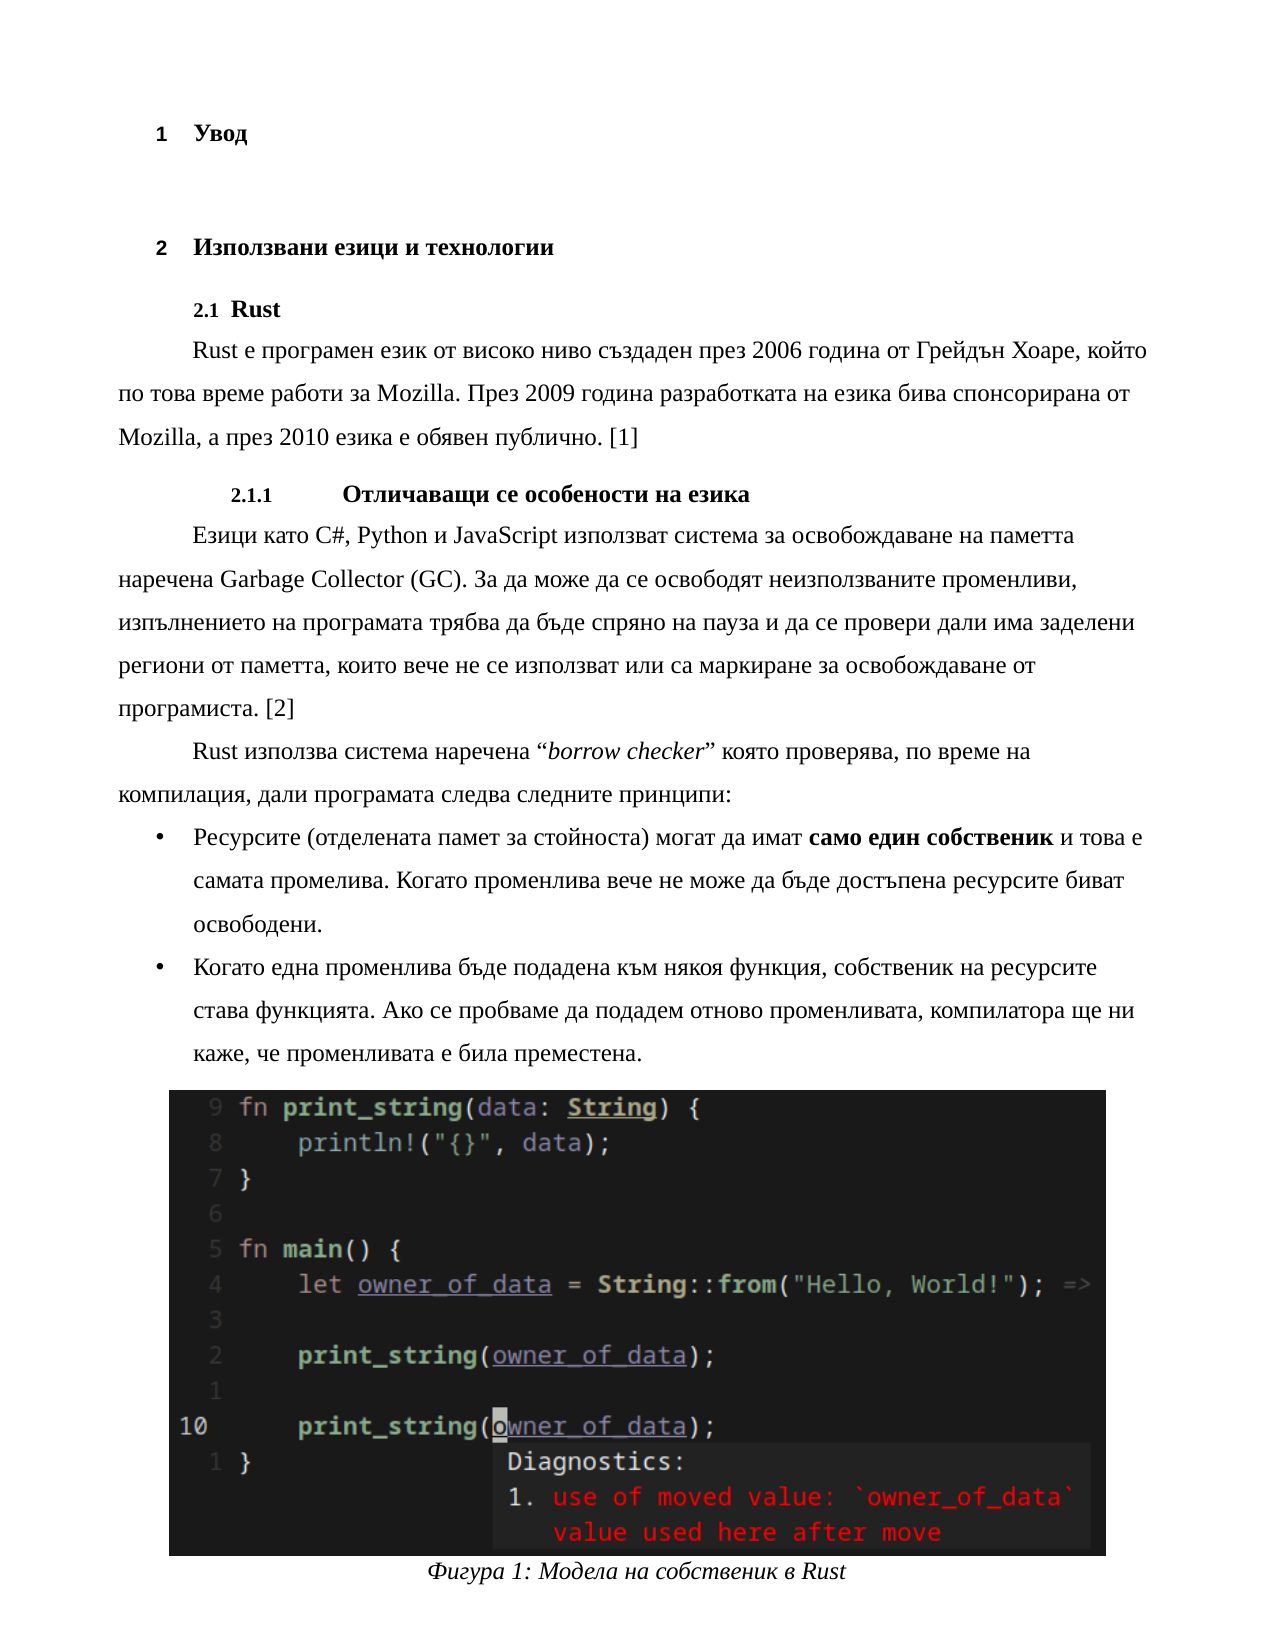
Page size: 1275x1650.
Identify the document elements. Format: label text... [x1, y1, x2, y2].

subtitle Използвани езици и технологии [156, 232, 1157, 261]
subtitle Rust [193, 294, 1157, 323]
subtitle Увод [156, 118, 1157, 147]
list Когато една променлива бъде подадена към някоя функция, собственик на ресурсите става функцията. Ако се пробваме да подадем отново променливата, компилатора ще ни каже, че променливата е била преместена. [156, 952, 1157, 1067]
text Езици като C#, Python и JavaScript използват система за освобождаване на паметта наречена Garbage Collector (GC). За да може да се освободят неизползваните променливи, изпълнението на програмата трябва да бъде спряно на пауза и да се провери дали има заделени региони от паметта, които вече не се използват или са маркиране за освобождаване от програмиста. [2] [118, 521, 1157, 722]
text Rust използва система наречена “borrow checker” която проверява, по време на [118, 736, 1157, 765]
picture [169, 1090, 1106, 1556]
subtitle Отличаващи се особености на езика [231, 479, 1157, 508]
list Ресурсите (отделената памет за стойноста) могат да имат само един собственик и това е самата промелива. Когато променлива вече не може да бъде достъпена ресурсите биват освободени. [156, 822, 1157, 937]
text компилация, дали програмата следва следните принципи: [118, 779, 1157, 808]
list [169, 1078, 1106, 1090]
list Фигура 1: Модела на собственик в Rust [169, 1556, 1106, 1584]
text Rust е програмен език от високо ниво създаден през 2006 година от Грейдън Хоаре, който по това време работи за Mozilla. През 2009 година разработката на езика бива спонсорирана от Mozilla, a през 2010 езика е обявен публично. [1] [118, 335, 1157, 450]
